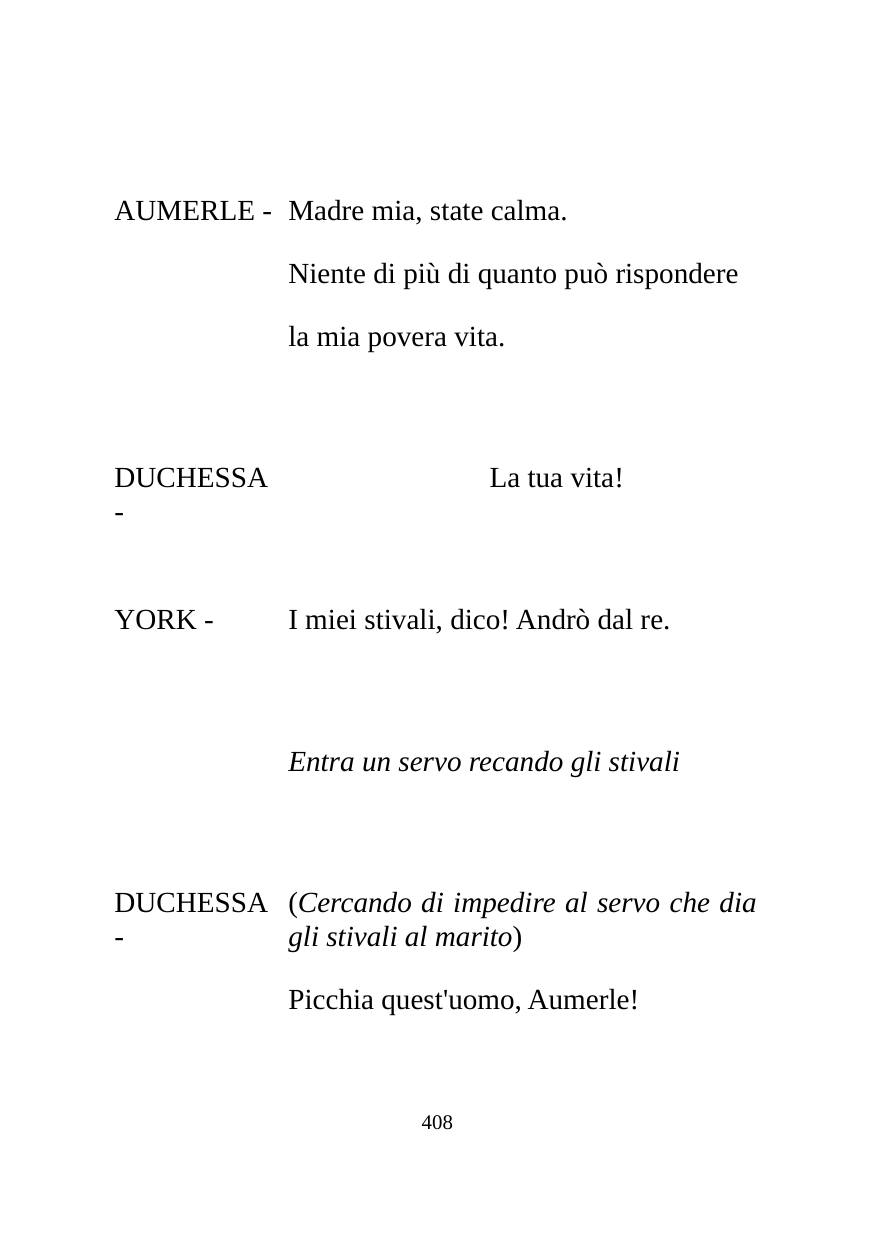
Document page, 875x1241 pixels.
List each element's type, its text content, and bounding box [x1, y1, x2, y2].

table_cell YORK - [106, 594, 280, 736]
table_cell (Cercando di impedire al servo che dia gli stivali al marito) Picchia quest'uomo, Aumerle! [280, 878, 768, 1053]
table_cell DUCHESSA - [106, 453, 280, 594]
table_cell [106, 736, 280, 878]
table_cell Madre mia, state calma. Niente di più di quanto può rispondere la mia povera vita. [280, 185, 768, 453]
table_cell Entra un servo recando gli stivali [280, 736, 768, 878]
table_cell [106, 106, 280, 185]
table_cell La tua vita! [280, 453, 768, 594]
table_cell DUCHESSA - [106, 878, 280, 1053]
table_cell AUMERLE - [106, 185, 280, 453]
table_cell [280, 106, 768, 185]
table_cell I miei stivali, dico! Andrò dal re. [280, 594, 768, 736]
